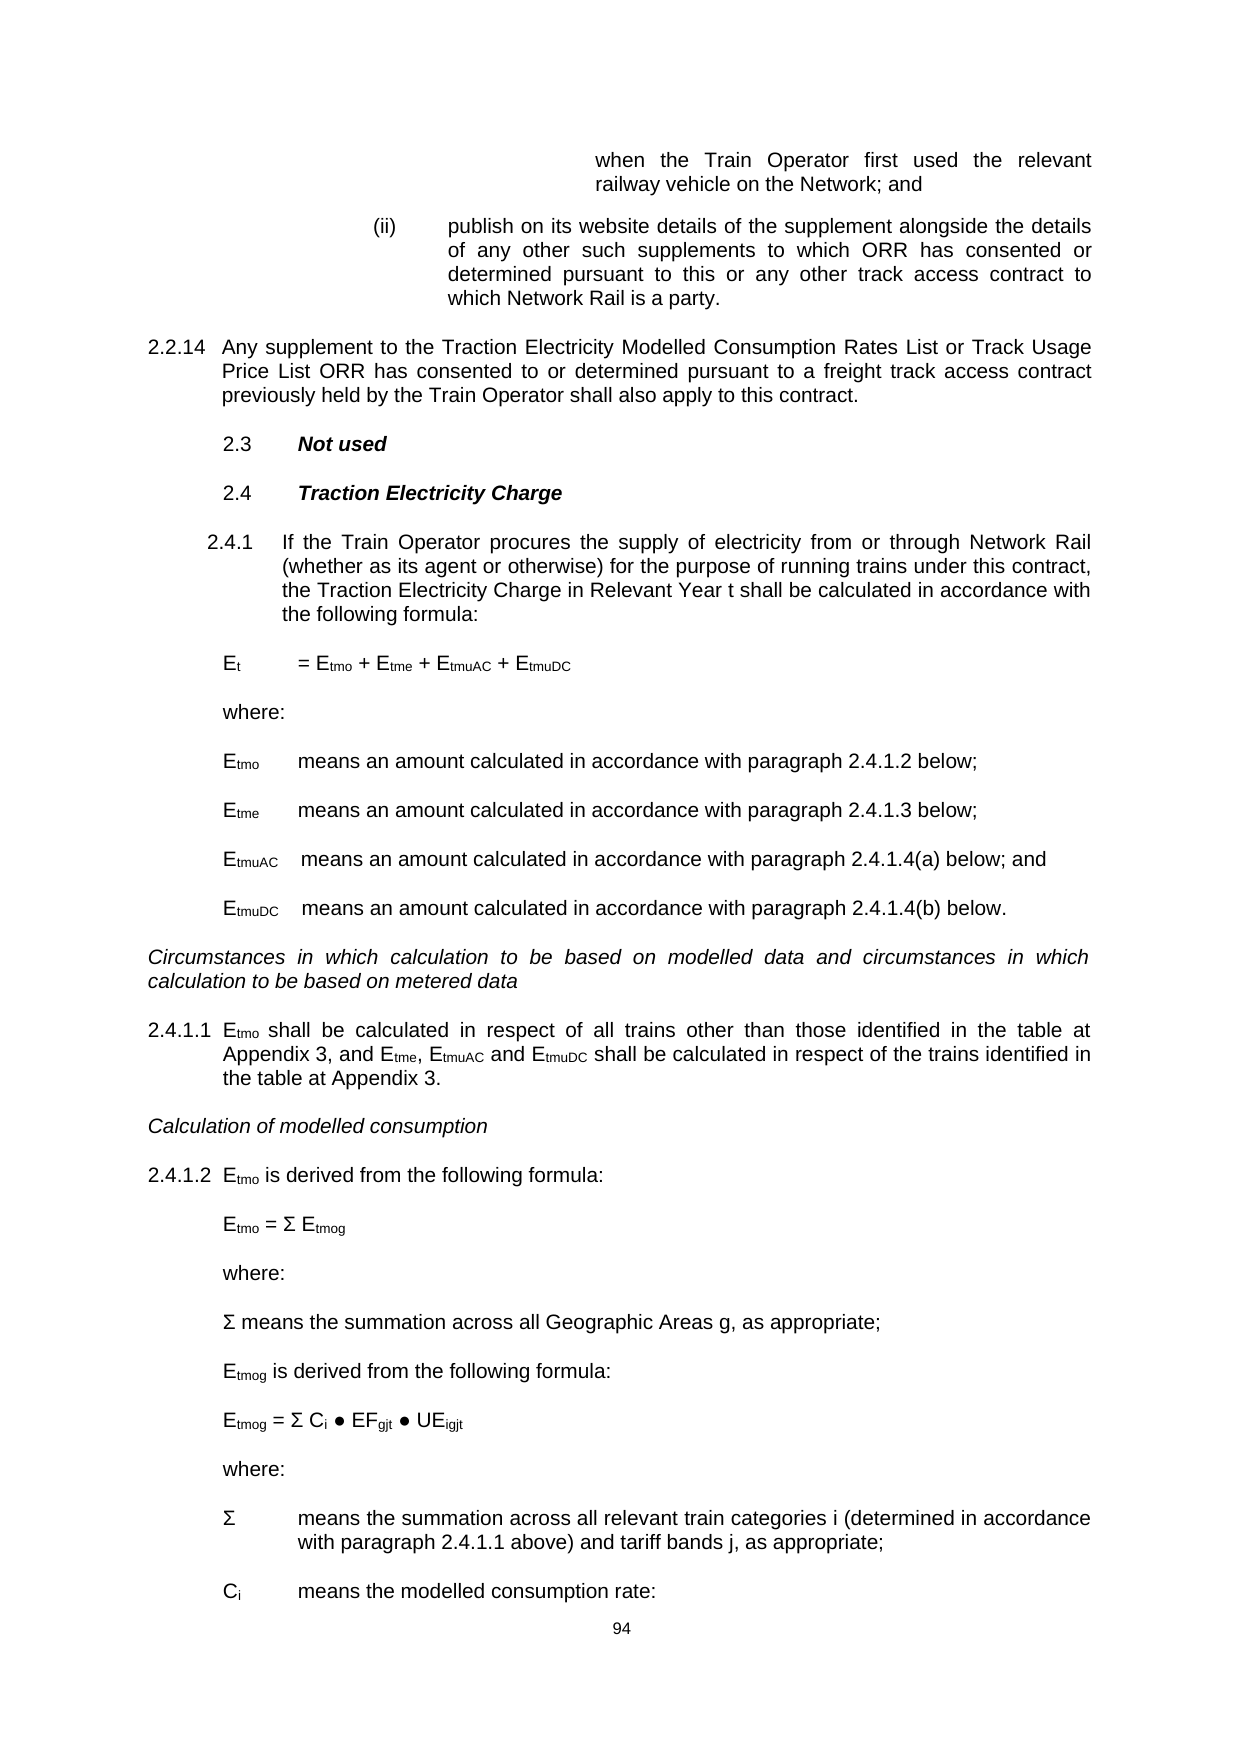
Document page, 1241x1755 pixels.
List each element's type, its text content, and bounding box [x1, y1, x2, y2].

subtitle publish on its website details of the supplement alongside the details of any other such supplements to which ORR has consented or determined pursuant to this or any other track access contract to which Network Rail is a party. [373, 214, 1093, 310]
text EtmuDC means an amount calculated in accordance with paragraph 2.4.1.4(b) below. [223, 896, 1093, 919]
text Σ means the summation across all relevant train categories i (determined in accordance with paragraph 2.4.1.1 above) and tariff bands j, as appropriate; [223, 1506, 1093, 1554]
text Etmo = Σ Etmog [223, 1212, 1093, 1236]
text where: [223, 1261, 1093, 1285]
text where: [223, 700, 1093, 724]
text Circumstances in which calculation to be based on modelled data and circumstances in which calculation to be based on metered data [148, 944, 1093, 992]
list Etmo shall be calculated in respect of all trains other than those identified in the table at Appendix 3, and Etme, EtmuAC and EtmuDC shall be calculated in respect of the trains identified in the table at Appendix 3. [148, 1017, 1093, 1089]
text Etmog is derived from the following formula: [223, 1359, 1093, 1383]
list Traction Electricity Charge [223, 481, 1093, 505]
text Etmog = Σ Ci ● EFgjt ● UEigjt [223, 1408, 1093, 1432]
text EtmuAC means an amount calculated in accordance with paragraph 2.4.1.4(a) below; and [223, 847, 1093, 871]
text Etmo means an amount calculated in accordance with paragraph 2.4.1.2 below; [223, 749, 1093, 773]
list Not used [223, 432, 1093, 456]
text Σ means the summation across all Geographic Areas g, as appropriate; [223, 1310, 1093, 1334]
text Ci means the modelled consumption rate: [223, 1579, 1093, 1603]
list Any supplement to the Traction Electricity Modelled Consumption Rates List or Track Usage Price List ORR has consented to or determined pursuant to a freight track access contract previously held by the Train Operator shall also apply to this contract. [148, 335, 1093, 407]
text Et = Etmo + Etme + EtmuAC + EtmuDC [223, 651, 1093, 675]
text where: [223, 1457, 1093, 1481]
text Etme means an amount calculated in accordance with paragraph 2.4.1.3 below; [223, 798, 1093, 822]
list Etmo is derived from the following formula: [148, 1163, 1093, 1187]
list If the Train Operator procures the supply of electricity from or through Network Rail (whether as its agent or otherwise) for the purpose of running trains under this contract, the Traction Electricity Charge in Relevant Year t shall be calculated in accordance with the following formula: [207, 530, 1093, 626]
subtitle when the Train Operator first used the relevant railway vehicle on the Network; and [521, 148, 1093, 196]
text Calculation of modelled consumption [148, 1114, 1093, 1138]
